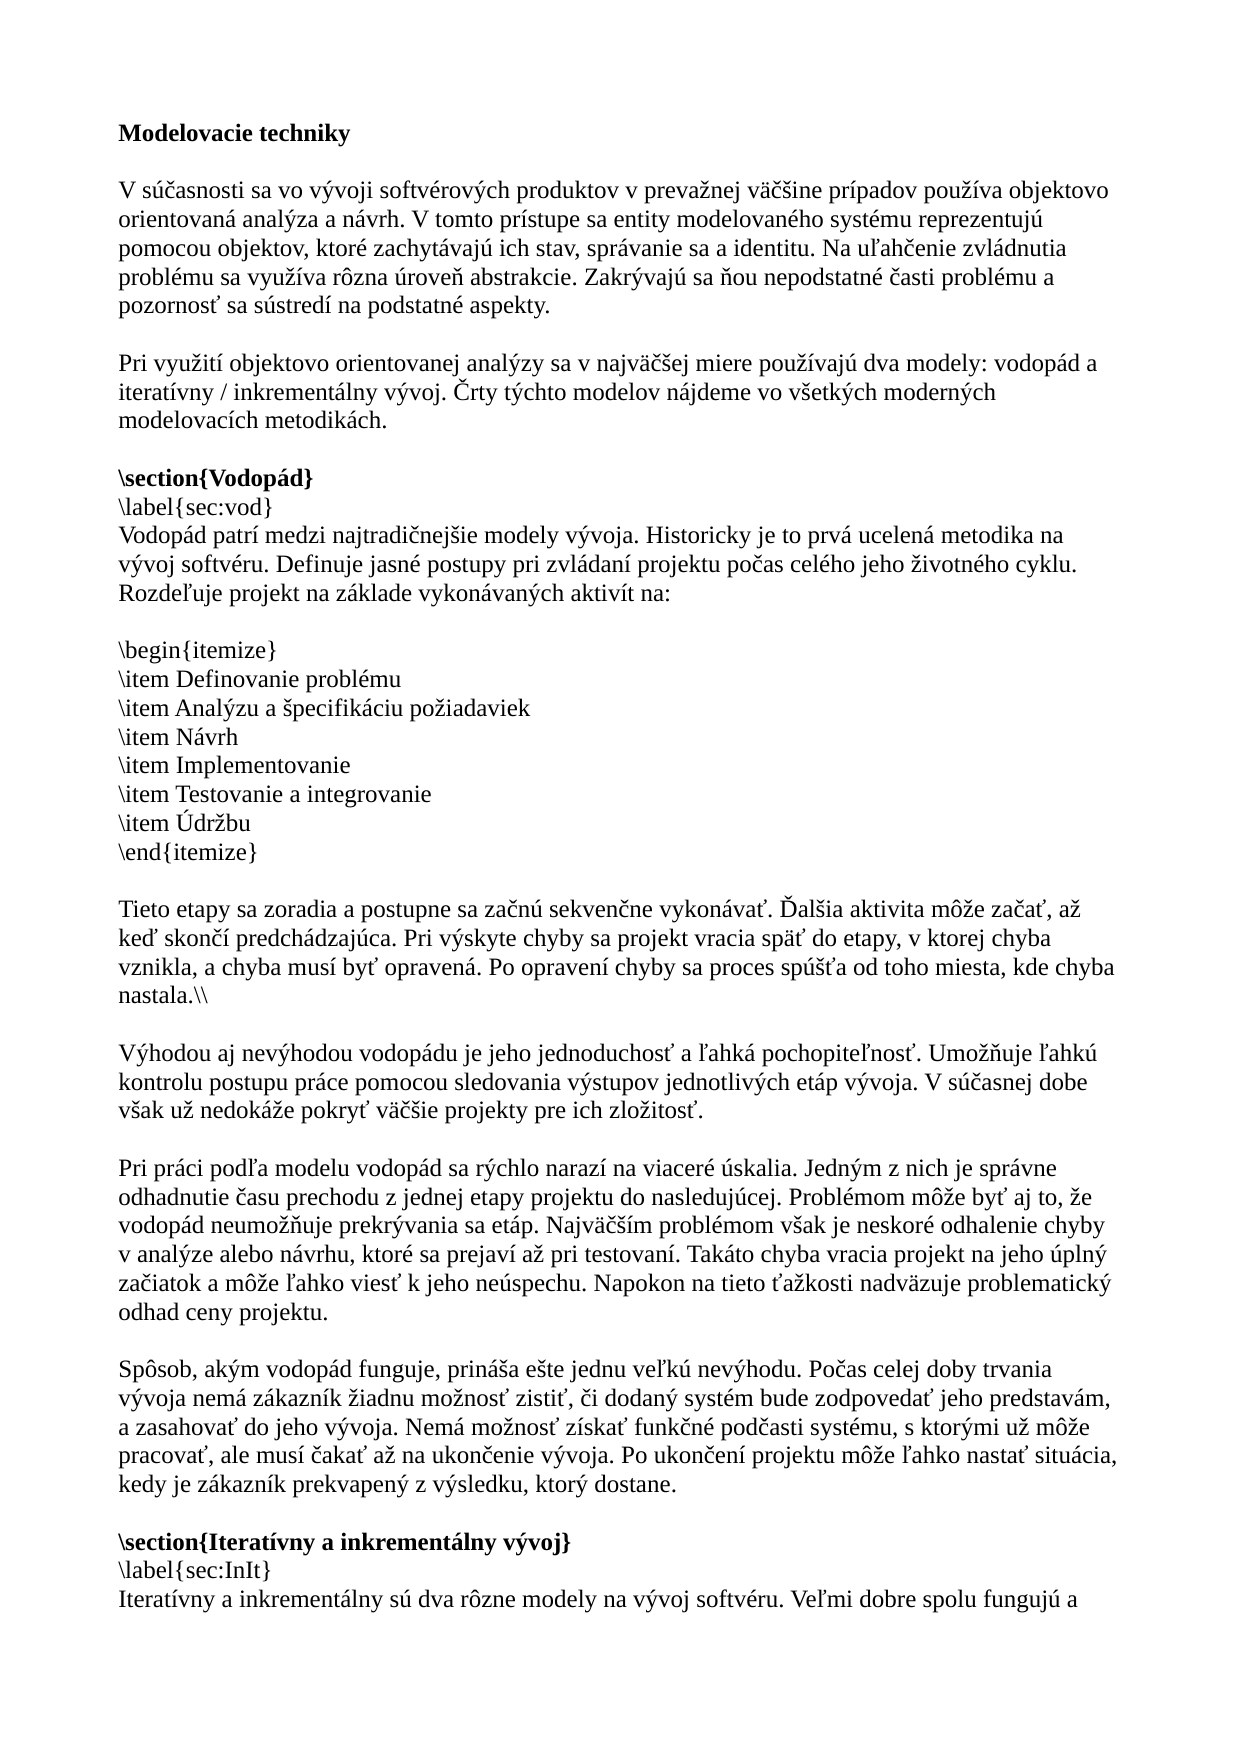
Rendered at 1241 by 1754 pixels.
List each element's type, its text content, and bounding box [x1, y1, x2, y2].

text \item Údržbu [118, 808, 1119, 837]
text \begin{itemize} [118, 636, 1119, 664]
text V súčasnosti sa vo vývoji softvérových produktov v prevažnej väčšine prípadov používa objektovo orientovaná analýza a návrh. V tomto prístupe sa entity modelovaného systému reprezentujú pomocou objektov, ktoré zachytávajú ich stav, správanie sa a identitu. Na uľahčenie zvládnutia problému sa využíva rôzna úroveň abstrakcie. Zakrývajú sa ňou nepodstatné časti problému a pozornosť sa sústredí na podstatné aspekty. [118, 176, 1119, 319]
text \end{itemize} [118, 837, 1119, 866]
text Pri využití objektovo orientovanej analýzy sa v najväčšej miere používajú dva modely: vodopád a iteratívny / inkrementálny vývoj. Črty týchto modelov nájdeme vo všetkých moderných modelovacích metodikách. [118, 348, 1119, 434]
text Vodopád patrí medzi najtradičnejšie modely vývoja. Historicky je to prvá ucelená metodika na vývoj softvéru. Definuje jasné postupy pri zvládaní projektu počas celého jeho životného cyklu. Rozdeľuje projekt na základe vykonávaných aktivít na: [118, 521, 1119, 607]
text \item Definovanie problému [118, 664, 1119, 693]
text \label{sec:vod} [118, 492, 1119, 521]
text \section{Vodopád} [118, 463, 1119, 492]
text Modelovacie techniky [118, 118, 1119, 147]
text Spôsob, akým vodopád funguje, prináša ešte jednu veľkú nevýhodu. Počas celej doby trvania vývoja nemá zákazník žiadnu možnosť zistiť, či dodaný systém bude zodpovedať jeho predstavám, a zasahovať do jeho vývoja. Nemá možnosť získať funkčné podčasti systému, s ktorými už môže pracovať, ale musí čakať až na ukončenie vývoja. Po ukončení projektu môže ľahko nastať situácia, kedy je zákazník prekvapený z výsledku, ktorý dostane. [118, 1354, 1119, 1498]
text Výhodou aj nevýhodou vodopádu je jeho jednoduchosť a ľahká pochopiteľnosť. Umožňuje ľahkú kontrolu postupu práce pomocou sledovania výstupov jednotlivých etáp vývoja. V súčasnej dobe však už nedokáže pokryť väčšie projekty pre ich zložitosť. [118, 1038, 1119, 1124]
text Tieto etapy sa zoradia a postupne sa začnú sekvenčne vykonávať. Ďalšia aktivita môže začať, až keď skončí predchádzajúca. Pri výskyte chyby sa projekt vracia späť do etapy, v ktorej chyba vznikla, a chyba musí byť opravená. Po opravení chyby sa proces spúšťa od toho miesta, kde chyba nastala.\\ [118, 894, 1119, 1009]
text \item Analýzu a špecifikáciu požiadaviek [118, 693, 1119, 722]
text Iteratívny a inkrementálny sú dva rôzne modely na vývoj softvéru. Veľmi dobre spolu fungujú a [118, 1584, 1119, 1613]
text \section{Iteratívny a inkrementálny vývoj} [118, 1527, 1119, 1556]
text \item Testovanie a integrovanie [118, 779, 1119, 808]
text \label{sec:InIt} [118, 1556, 1119, 1584]
text \item Implementovanie [118, 751, 1119, 779]
text Pri práci podľa modelu vodopád sa rýchlo narazí na viaceré úskalia. Jedným z nich je správne odhadnutie času prechodu z jednej etapy projektu do nasledujúcej. Problémom môže byť aj to, že vodopád neumožňuje prekrývania sa etáp. Najväčším problémom však je neskoré odhalenie chyby v analýze alebo návrhu, ktoré sa prejaví až pri testovaní. Takáto chyba vracia projekt na jeho úplný začiatok a môže ľahko viesť k jeho neúspechu. Napokon na tieto ťažkosti nadväzuje problematický odhad ceny projektu. [118, 1153, 1119, 1326]
text \item Návrh [118, 722, 1119, 751]
